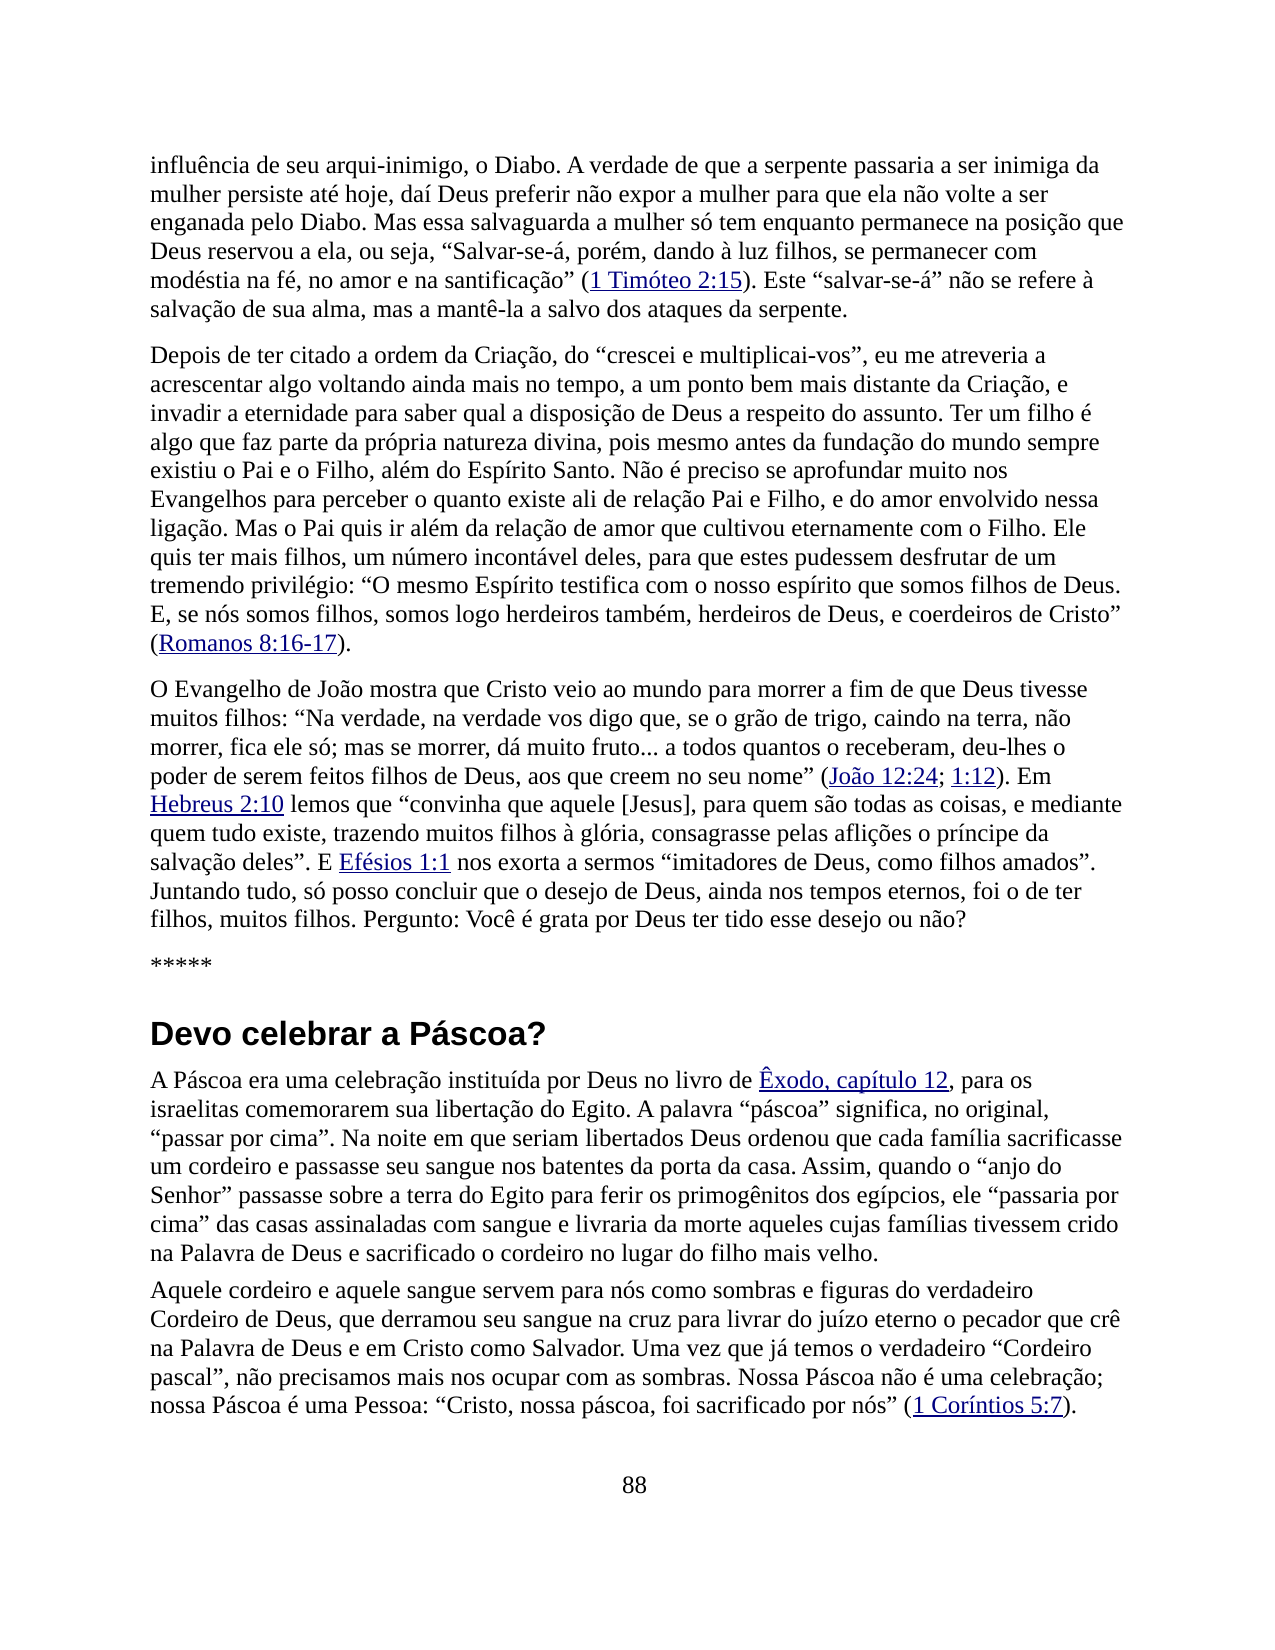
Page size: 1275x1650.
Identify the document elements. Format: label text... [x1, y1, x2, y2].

text Depois de ter citado a ordem da Criação, do “crescei e multiplicai-vos”, eu me atreveria a acrescentar algo voltando ainda mais no tempo, a um ponto bem mais distante da Criação, e invadir a eternidade para saber qual a disposição de Deus a respeito do assunto. Ter um filho é algo que faz parte da própria natureza divina, pois mesmo antes da fundação do mundo sempre existiu o Pai e o Filho, além do Espírito Santo. Não é preciso se aprofundar muito nos Evangelhos para perceber o quanto existe ali de relação Pai e Filho, e do amor envolvido nessa ligação. Mas o Pai quis ir além da relação de amor que cultivou eternamente com o Filho. Ele quis ter mais filhos, um número incontável deles, para que estes pudessem desfrutar de um tremendo privilégio: “O mesmo Espírito testifica com o nosso espírito que somos filhos de Deus. E, se nós somos filhos, somos logo herdeiros também, herdeiros de Deus, e coerdeiros de Cristo” (Romanos 8:16-17). [150, 340, 1125, 657]
text Aquele cordeiro e aquele sangue servem para nós como sombras e figuras do verdadeiro Cordeiro de Deus, que derramou seu sangue na cruz para livrar do juízo eterno o pecador que crê na Palavra de Deus e em Cristo como Salvador. Uma vez que já temos o verdadeiro “Cordeiro pascal”, não precisamos mais nos ocupar com as sombras. Nossa Páscoa não é uma celebração; nossa Páscoa é uma Pessoa: “Cristo, nossa páscoa, foi sacrificado por nós” (1 Coríntios 5:7). [150, 1275, 1125, 1419]
text O Evangelho de João mostra que Cristo veio ao mundo para morrer a fim de que Deus tivesse muitos filhos: “Na verdade, na verdade vos digo que, se o grão de trigo, caindo na terra, não morrer, fica ele só; mas se morrer, dá muito fruto... a todos quantos o receberam, deu-lhes o poder de serem feitos filhos de Deus, aos que creem no seu nome” (João 12:24; 1:12). Em Hebreus 2:10 lemos que “convinha que aquele [Jesus], para quem são todas as coisas, e mediante quem tudo existe, trazendo muitos filhos à glória, consagrasse pelas aflições o príncipe da salvação deles”. E Efésios 1:1 nos exorta a sermos “imitadores de Deus, como filhos amados”. Juntando tudo, só posso concluir que o desejo de Deus, ainda nos tempos eternos, foi o de ter filhos, muitos filhos. Pergunto: Você é grata por Deus ter tido esse desejo ou não? [150, 674, 1125, 933]
text ***** [150, 951, 1125, 980]
text influência de seu arqui-inimigo, o Diabo. A verdade de que a serpente passaria a ser inimiga da mulher persiste até hoje, daí Deus preferir não expor a mulher para que ela não volte a ser enganada pelo Diabo. Mas essa salvaguarda a mulher só tem enquanto permanece na posição que Deus reservou a ela, ou seja, “Salvar-se-á, porém, dando à luz filhos, se permanecer com modéstia na fé, no amor e na santificação” (1 Timóteo 2:15). Este “salvar-se-á” não se refere à salvação de sua alma, mas a mantê-la a salvo dos ataques da serpente. [150, 150, 1125, 322]
subtitle Devo celebrar a Páscoa? [150, 1014, 1125, 1053]
text A Páscoa era uma celebração instituída por Deus no livro de Êxodo, capítulo 12, para os israelitas comemorarem sua libertação do Egito. A palavra “páscoa” significa, no original, “passar por cima”. Na noite em que seriam libertados Deus ordenou que cada família sacrificasse um cordeiro e passasse seu sangue nos batentes da porta da casa. Assim, quando o “anjo do Senhor” passasse sobre a terra do Egito para ferir os primogênitos dos egípcios, ele “passaria por cima” das casas assinaladas com sangue e livraria da morte aqueles cujas famílias tivessem crido na Palavra de Deus e sacrificado o cordeiro no lugar do filho mais velho. [150, 1065, 1125, 1266]
